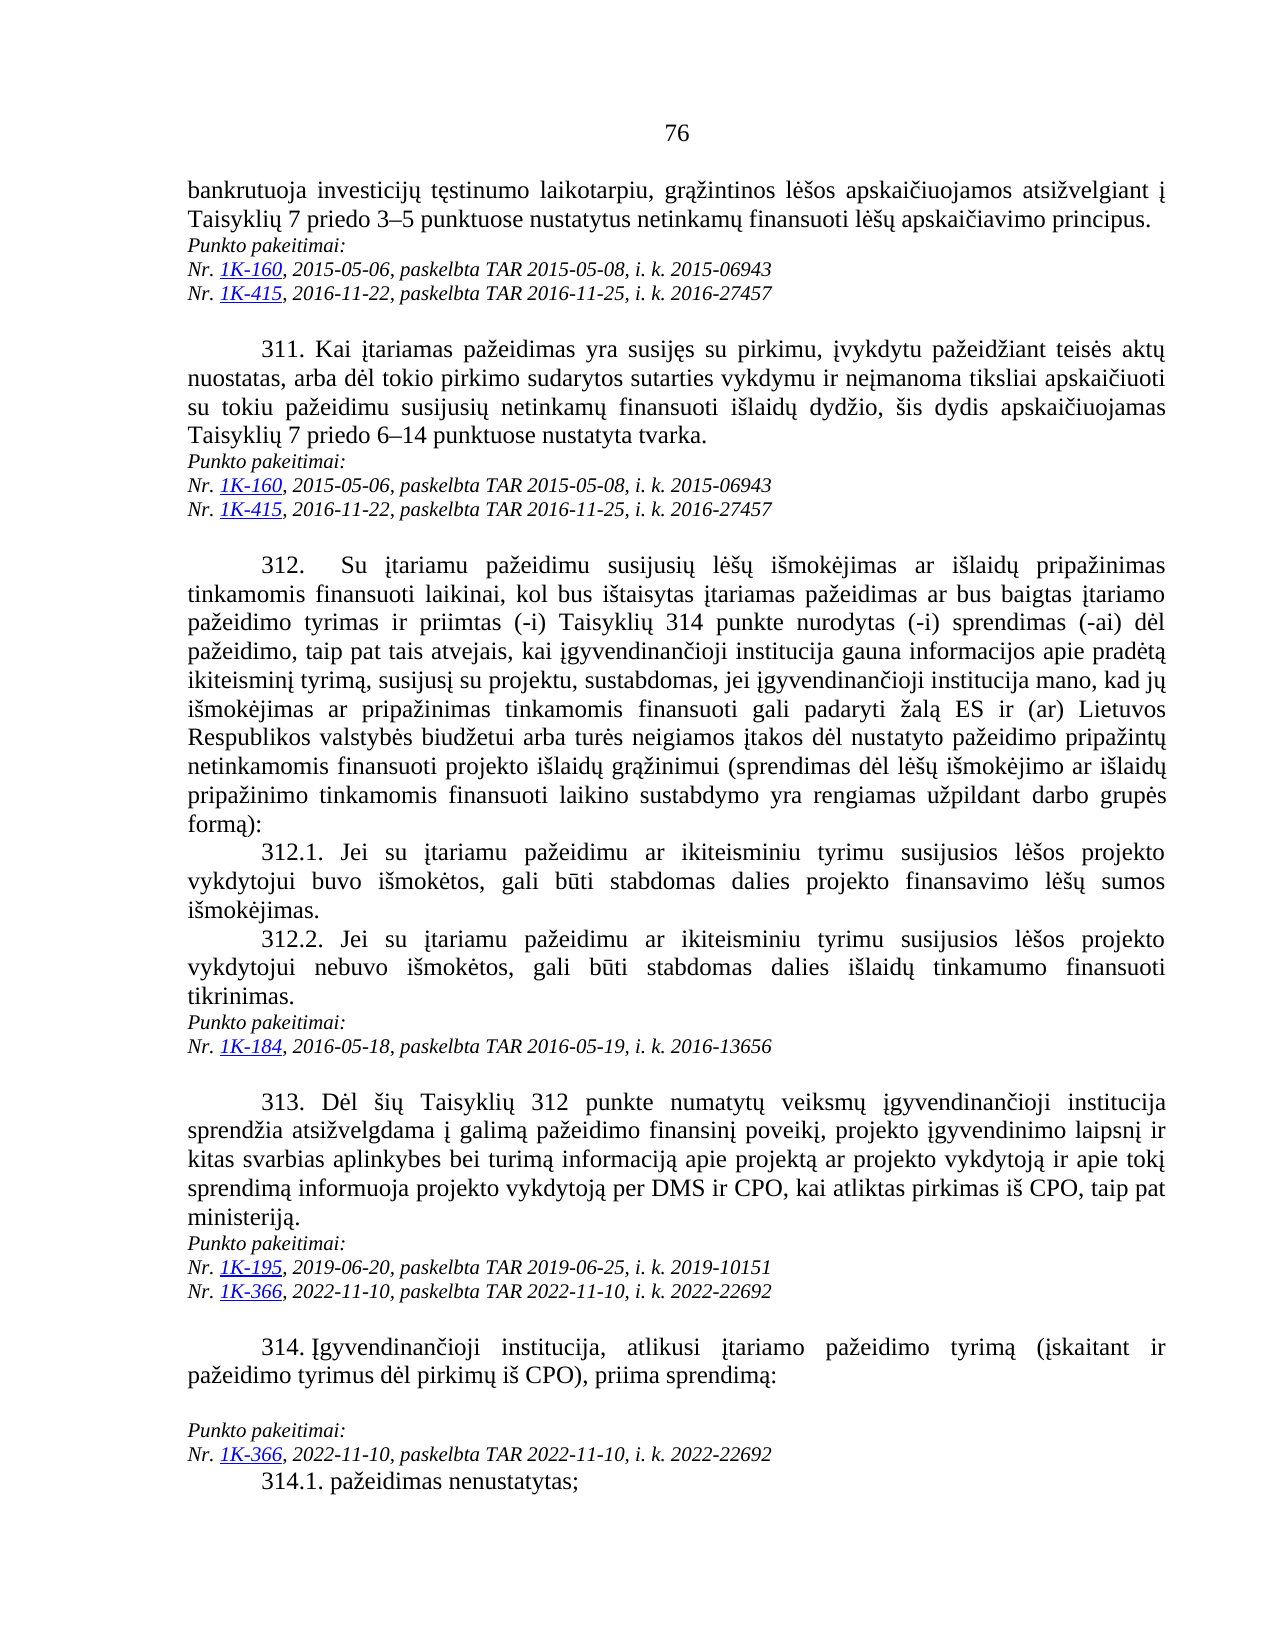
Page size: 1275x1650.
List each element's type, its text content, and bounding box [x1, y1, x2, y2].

text bankrutuoja investicijų tęstinumo laikotarpiu, grąžintinos lėšos apskaičiuojamos atsižvelgiant į Taisyklių 7 priedo 3–5 punktuose nustatytus netinkamų finansuoti lėšų apskaičiavimo principus. [187, 176, 1167, 233]
text 314. Įgyvendinančioji institucija, atlikusi įtariamo pažeidimo tyrimą (įskaitant ir pažeidimo tyrimus dėl pirkimų iš CPO), priima sprendimą: [187, 1332, 1167, 1389]
text 311. Kai įtariamas pažeidimas yra susijęs su pirkimu, įvykdytu pažeidžiant teisės aktų nuostatas, arba dėl tokio pirkimo sudarytos sutarties vykdymu ir neįmanoma tiksliai apskaičiuoti su tokiu pažeidimu susijusių netinkamų finansuoti išlaidų dydžio, šis dydis apskaičiuojamas Taisyklių 7 priedo 6–14 punktuose nustatyta tvarka. [187, 334, 1167, 449]
text Nr. 1K-415, 2016-11-22, paskelbta TAR 2016-11-25, i. k. 2016-27457 [187, 497, 1167, 521]
text Nr. 1K-195, 2019-06-20, paskelbta TAR 2019-06-25, i. k. 2019-10151 [187, 1255, 1167, 1279]
text Nr. 1K-160, 2015-05-06, paskelbta TAR 2015-05-08, i. k. 2015-06943 [187, 473, 1167, 497]
text 314.1. pažeidimas nenustatytas; [187, 1466, 1167, 1495]
text Nr. 1K-160, 2015-05-06, paskelbta TAR 2015-05-08, i. k. 2015-06943 [187, 257, 1167, 281]
text Punkto pakeitimai: [187, 233, 1167, 257]
text Punkto pakeitimai: [187, 1010, 1167, 1034]
text Punkto pakeitimai: [187, 1231, 1167, 1255]
text 312.2. Jei su įtariamu pažeidimu ar ikiteisminiu tyrimu susijusios lėšos projekto vykdytojui nebuvo išmokėtos, gali būti stabdomas dalies išlaidų tinkamumo finansuoti tikrinimas. [187, 924, 1167, 1010]
text 312. Su įtariamu pažeidimu susijusių lėšų išmokėjimas ar išlaidų pripažinimas tinkamomis finansuoti laikinai, kol bus ištaisytas įtariamas pažeidimas ar bus baigtas įtariamo pažeidimo tyrimas ir priimtas (-i) Taisyklių 314 punkte nurodytas (-i) sprendimas (-ai) dėl pažeidimo, taip pat tais atvejais, kai įgyvendinančioji institucija gauna informacijos apie pradėtą ikiteisminį tyrimą, susijusį su projektu, sustabdomas, jei įgyvendinančioji institucija mano, kad jų išmokėjimas ar pripažinimas tinkamomis finansuoti gali padaryti žalą ES ir (ar) Lietuvos Respublikos valstybės biudžetui arba turės neigiamos įtakos dėl nustatyto pažeidimo pripažintų netinkamomis finansuoti projekto išlaidų grąžinimui (sprendimas dėl lėšų išmokėjimo ar išlaidų pripažinimo tinkamomis finansuoti laikino sustabdymo yra rengiamas užpildant darbo grupės formą): [187, 550, 1167, 837]
text 313. Dėl šių Taisyklių 312 punkte numatytų veiksmų įgyvendinančioji institucija sprendžia atsižvelgdama į galimą pažeidimo finansinį poveikį, projekto įgyvendinimo laipsnį ir kitas svarbias aplinkybes bei turimą informaciją apie projektą ar projekto vykdytoją ir apie tokį sprendimą informuoja projekto vykdytoją per DMS ir CPO, kai atliktas pirkimas iš CPO, taip pat ministeriją. [187, 1087, 1167, 1231]
text Punkto pakeitimai: [187, 1418, 1167, 1442]
text Nr. 1K-184, 2016-05-18, paskelbta TAR 2016-05-19, i. k. 2016-13656 [187, 1034, 1167, 1058]
text Nr. 1K-366, 2022-11-10, paskelbta TAR 2022-11-10, i. k. 2022-22692 [187, 1279, 1167, 1303]
text 312.1. Jei su įtariamu pažeidimu ar ikiteisminiu tyrimu susijusios lėšos projekto vykdytojui buvo išmokėtos, gali būti stabdomas dalies projekto finansavimo lėšų sumos išmokėjimas. [187, 837, 1167, 924]
text Punkto pakeitimai: [187, 449, 1167, 473]
text Nr. 1K-415, 2016-11-22, paskelbta TAR 2016-11-25, i. k. 2016-27457 [187, 281, 1167, 305]
text Nr. 1K-366, 2022-11-10, paskelbta TAR 2022-11-10, i. k. 2022-22692 [187, 1442, 1167, 1466]
